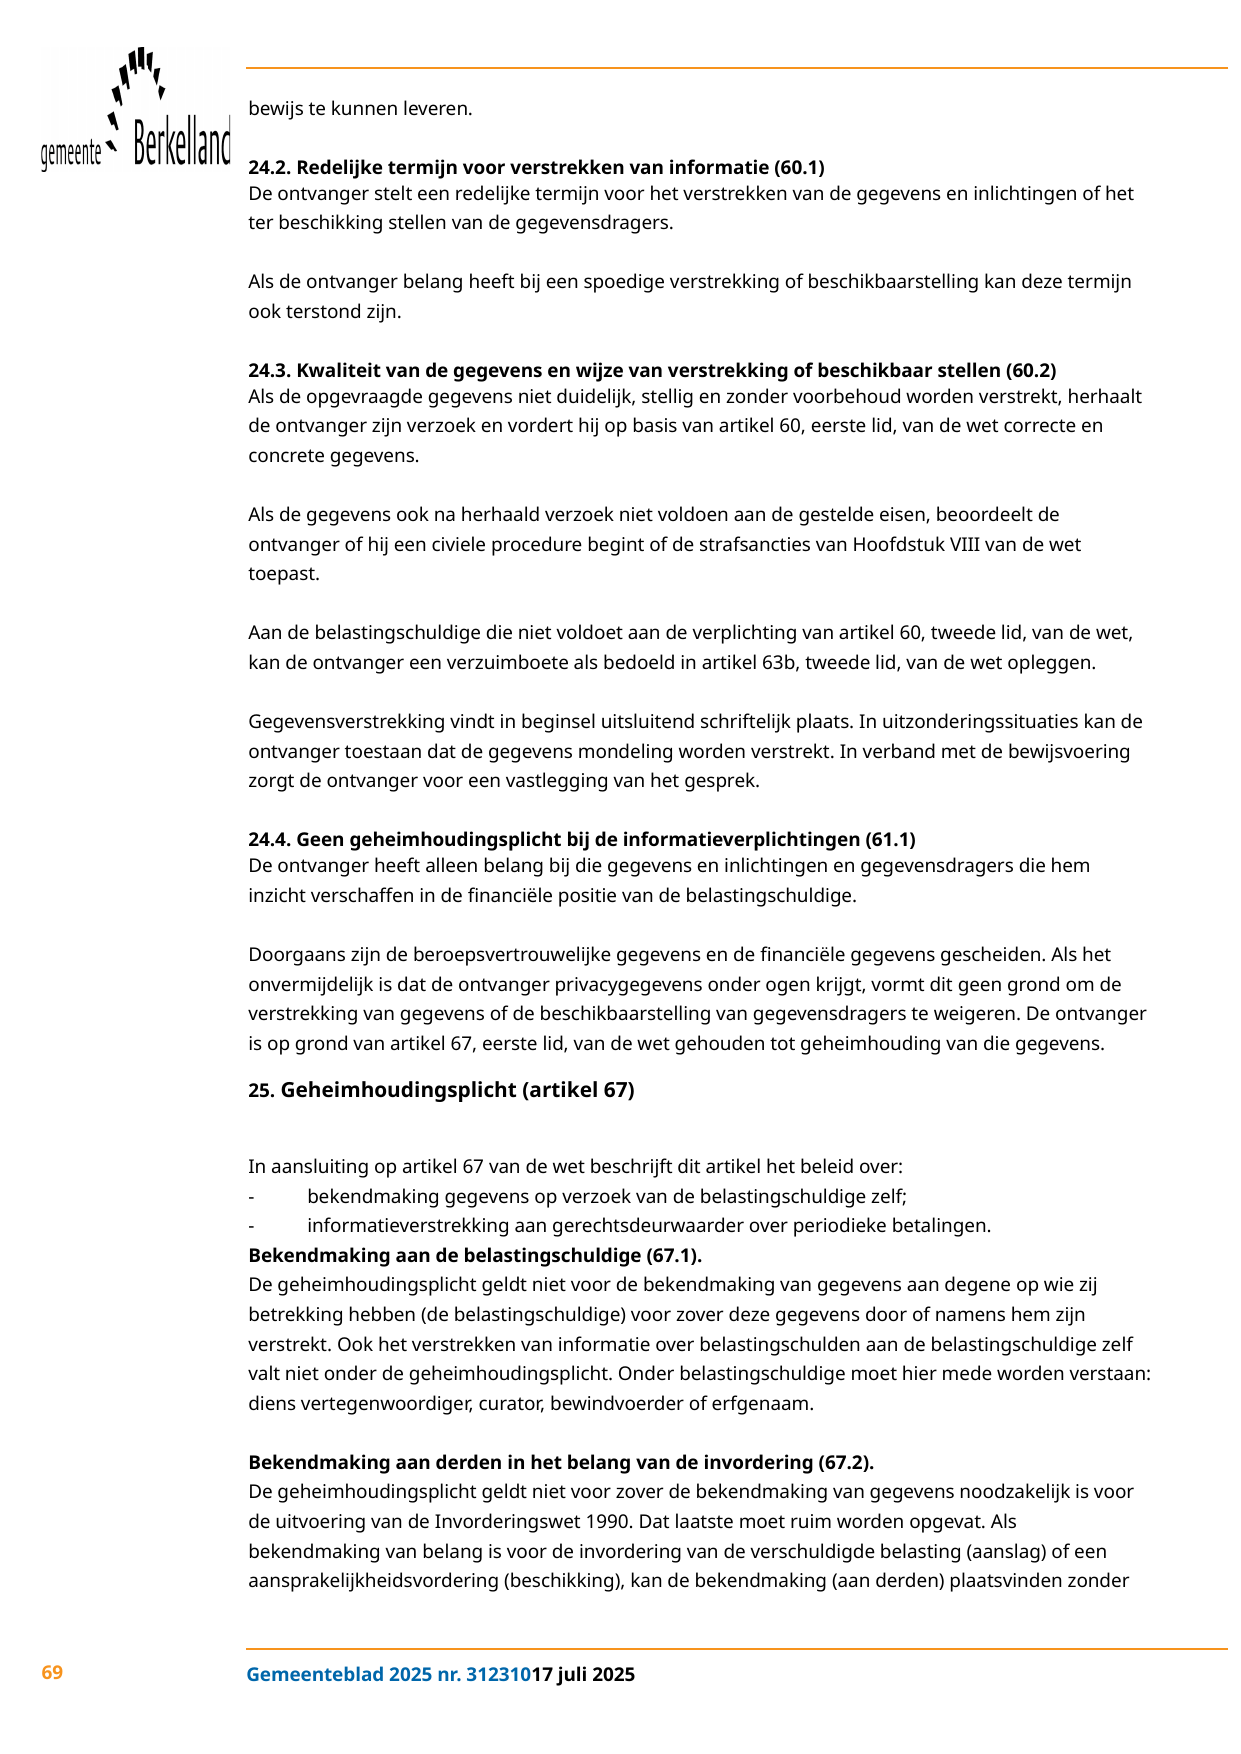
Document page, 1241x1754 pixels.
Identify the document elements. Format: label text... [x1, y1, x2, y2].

text 24.2. Redelijke termijn voor verstrekken van informatie (60.1) [248, 154, 1152, 180]
text De geheimhoudingsplicht geldt niet voor zover de bekendmaking van gegevens noodzakelijk is voor de uitvoering van de Invorderingswet 1990. Dat laatste moet ruim worden opgevat. Als bekendmaking van belang is voor de invordering van de verschuldigde belasting (aanslag) of een aansprakelijkheidsvordering (beschikking), kan de bekendmaking (aan derden) plaatsvinden zonder [248, 1479, 1152, 1593]
text Als de gegevens ook na herhaald verzoek niet voldoen aan de gestelde eisen, beoordeelt de ontvanger of hij een civiele procedure begint of de strafsancties van Hoofdstuk VIII van de wet toepast. [248, 501, 1152, 586]
text 24.3. Kwaliteit van de gegevens en wijze van verstrekking of beschikbaar stellen (60.2) [248, 357, 1152, 383]
text Bekendmaking aan derden in het belang van de invordering (67.2). [248, 1449, 1152, 1475]
text Bekendmaking aan de belastingschuldige (67.1). [248, 1242, 1152, 1268]
list bekendmaking gegevens op verzoek van de belastingschuldige zelf; [248, 1183, 1152, 1208]
text 24.4. Geen geheimhoudingsplicht bij de informatieverplichtingen (61.1) [248, 827, 1152, 852]
text De ontvanger stelt een redelijke termijn voor het verstrekken van de gegevens en inlichtingen of het ter beschikking stellen van de gegevensdragers. [248, 180, 1152, 235]
text bewijs te kunnen leveren. [248, 95, 1152, 121]
picture [41, 47, 231, 172]
text 25. Geheimhoudingsplicht (artikel 67) [248, 1076, 1152, 1104]
text Doorgaans zijn de beroepsvertrouwelijke gegevens en de financiële gegevens gescheiden. Als het onvermijdelijk is dat de ontvanger privacygegevens onder ogen krijgt, vormt dit geen grond om de verstrekking van gegevens of de beschikbaarstelling van gegevensdragers te weigeren. De ontvanger is op grond van artikel 67, eerste lid, van de wet gehouden tot geheimhouding van die gegevens. [248, 941, 1152, 1056]
text Als de opgevraagde gegevens niet duidelijk, stellig en zonder voorbehoud worden verstrekt, herhaalt de ontvanger zijn verzoek en vordert hij op basis van artikel 60, eerste lid, van de wet correcte en concrete gegevens. [248, 383, 1152, 468]
text Als de ontvanger belang heeft bij een spoedige verstrekking of beschikbaarstelling kan deze termijn ook terstond zijn. [248, 268, 1152, 324]
list informatieverstrekking aan gerechtsdeurwaarder over periodieke betalingen. [248, 1212, 1152, 1238]
text Gegevensverstrekking vindt in beginsel uitsluitend schriftelijk plaats. In uitzonderingssituaties kan de ontvanger toestaan dat de gegevens mondeling worden verstrekt. In verband met de bewijsvoering zorgt de ontvanger voor een vastlegging van het gesprek. [248, 708, 1152, 793]
text In aansluiting op artikel 67 van de wet beschrijft dit artikel het beleid over: [248, 1153, 1152, 1179]
text De geheimhoudingsplicht geldt niet voor de bekendmaking van gegevens aan degene op wie zij betrekking hebben (de belastingschuldige) voor zover deze gegevens door of namens hem zijn verstrekt. Ook het verstrekken van informatie over belastingschulden aan de belastingschuldige zelf valt niet onder de geheimhoudingsplicht. Onder belastingschuldige moet hier mede worden verstaan: diens vertegenwoordiger, curator, bewindvoerder of erfgenaam. [248, 1272, 1152, 1416]
text De ontvanger heeft alleen belang bij die gegevens en inlichtingen en gegevensdragers die hem inzicht verschaffen in de financiële positie van de belastingschuldige. [248, 852, 1152, 908]
text Aan de belastingschuldige die niet voldoet aan de verplichting van artikel 60, tweede lid, van de wet, kan de ontvanger een verzuimboete als bedoeld in artikel 63b, tweede lid, van de wet opleggen. [248, 619, 1152, 675]
